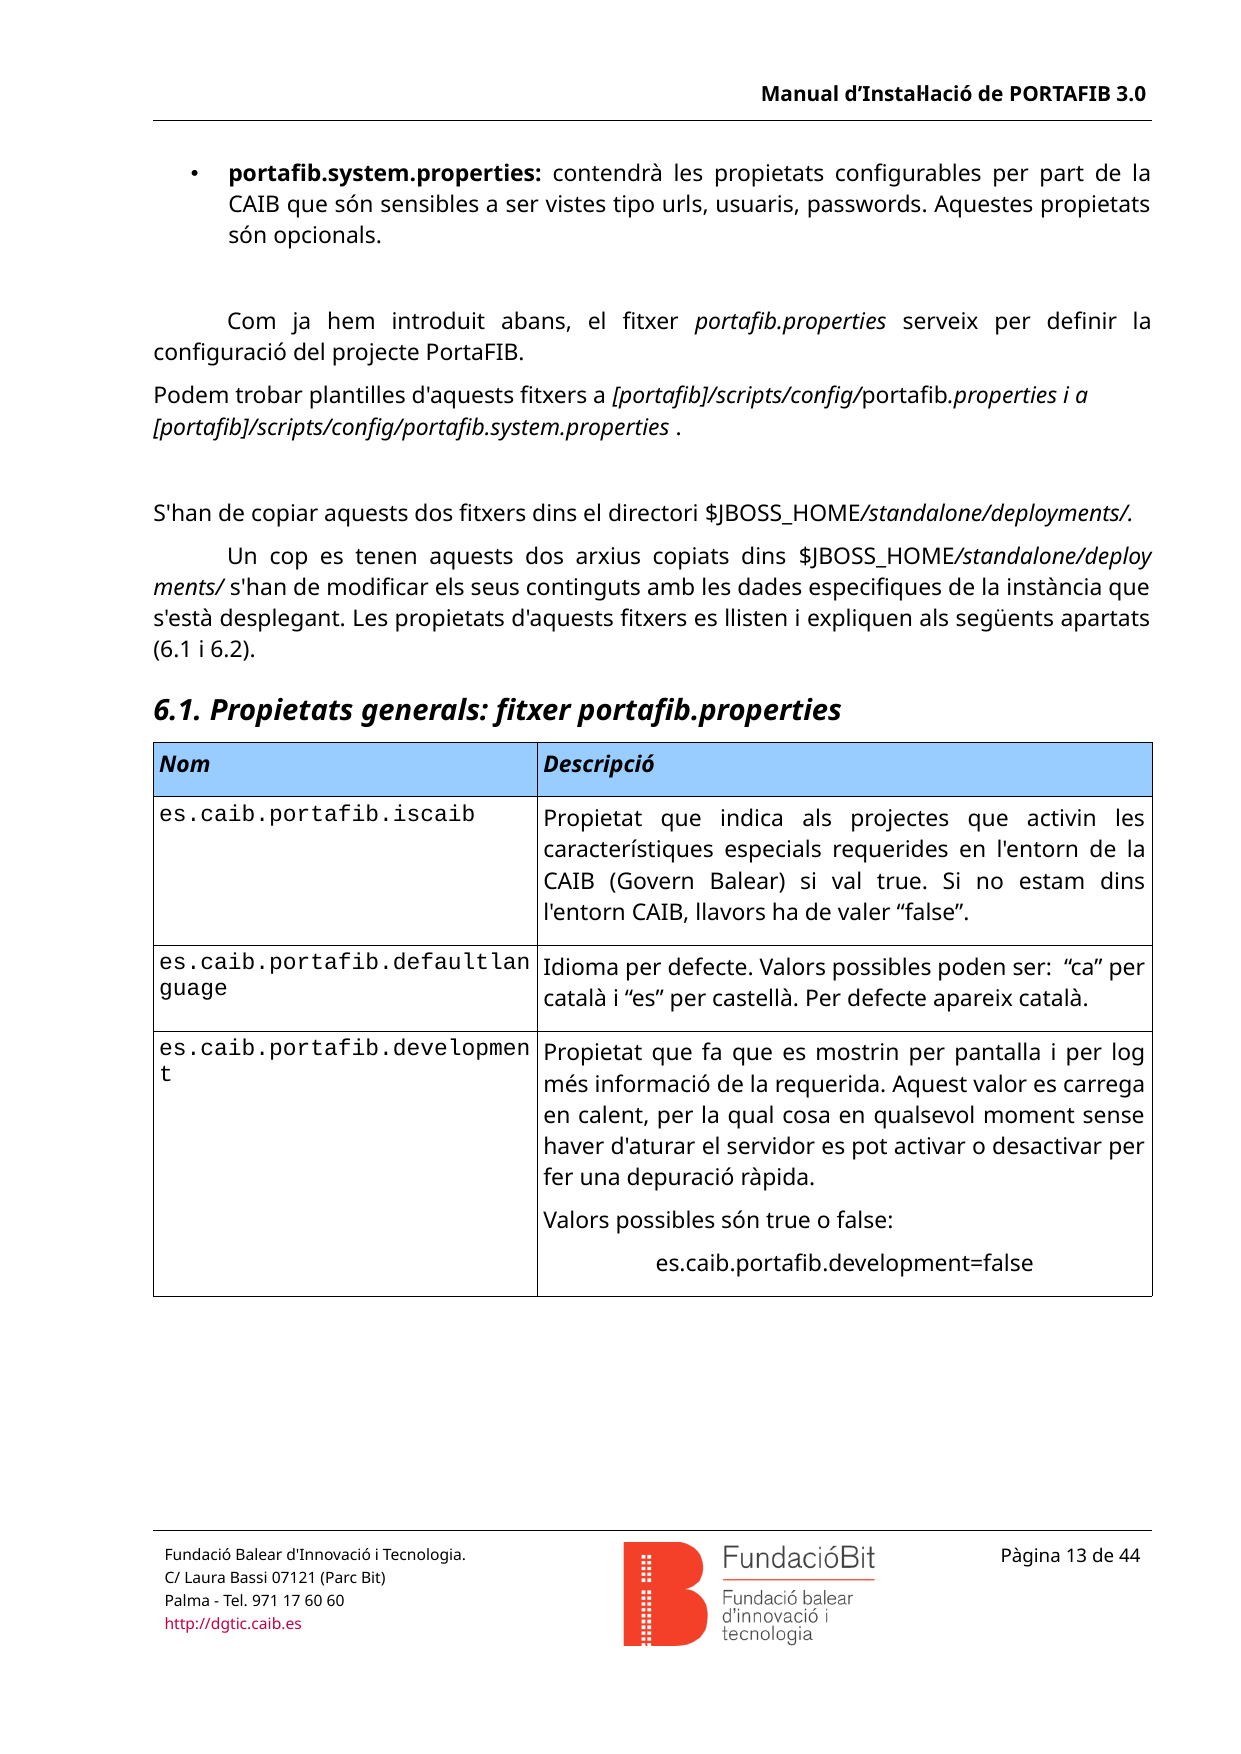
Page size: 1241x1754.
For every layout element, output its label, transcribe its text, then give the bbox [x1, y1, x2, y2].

table_cell Propietat que fa que es mostrin per pantalla i per log més informació de la requerida. Aquest valor es carrega en calent, per la qual cosa en qualsevol moment sense haver d'aturar el servidor es pot activar o desactivar per fer una depuració ràpida. Valors possibles són true o false: es.caib.portafib.development=false [538, 1032, 1152, 1296]
table_header Descripció [538, 743, 1152, 796]
table_cell es.caib.portafib.defaultlanguage [154, 946, 537, 1031]
table_cell Idioma per defecte. Valors possibles poden ser: “ca” per català i “es” per castellà. Per defecte apareix català. [538, 946, 1152, 1031]
list portafib.system.properties: contendrà les propietats configurables per part de la CAIB que són sensibles a ser vistes tipo urls, usuaris, passwords. Aquestes propietats són opcionals. [191, 156, 1152, 250]
picture [623, 1542, 875, 1646]
text Podem trobar plantilles d'aquests fitxers a [portafib]/scripts/config/portafib.properties i a [portafib]/scripts/config/portafib.system.properties . [153, 379, 1152, 442]
table_cell es.caib.portafib.iscaib [154, 797, 537, 945]
table_header Nom [154, 743, 537, 796]
table_cell es.caib.portafib.development [154, 1032, 537, 1296]
subtitle Propietats generals: fitxer portafib.properties [153, 689, 1152, 729]
text Com ja hem introduit abans, el fitxer portafib.properties serveix per definir la configuració del projecte PortaFIB. [153, 305, 1152, 367]
table_cell Propietat que indica als projectes que activin les característiques especials requerides en l'entorn de la CAIB (Govern Balear) si val true. Si no estam dins l'entorn CAIB, llavors ha de valer “false”. [538, 797, 1152, 945]
text Un cop es tenen aquests dos arxius copiats dins $JBOSS_HOME/standalone/deploy ments/ s'han de modificar els seus continguts amb les dades especifiques de la instància que s'està desplegant. Les propietats d'aquests fitxers es llisten i expliquen als següents apartats (6.1 i 6.2). [153, 539, 1152, 664]
text S'han de copiar aquests dos fitxers dins el directori $JBOSS_HOME/standalone/deployments/. [153, 497, 1152, 528]
